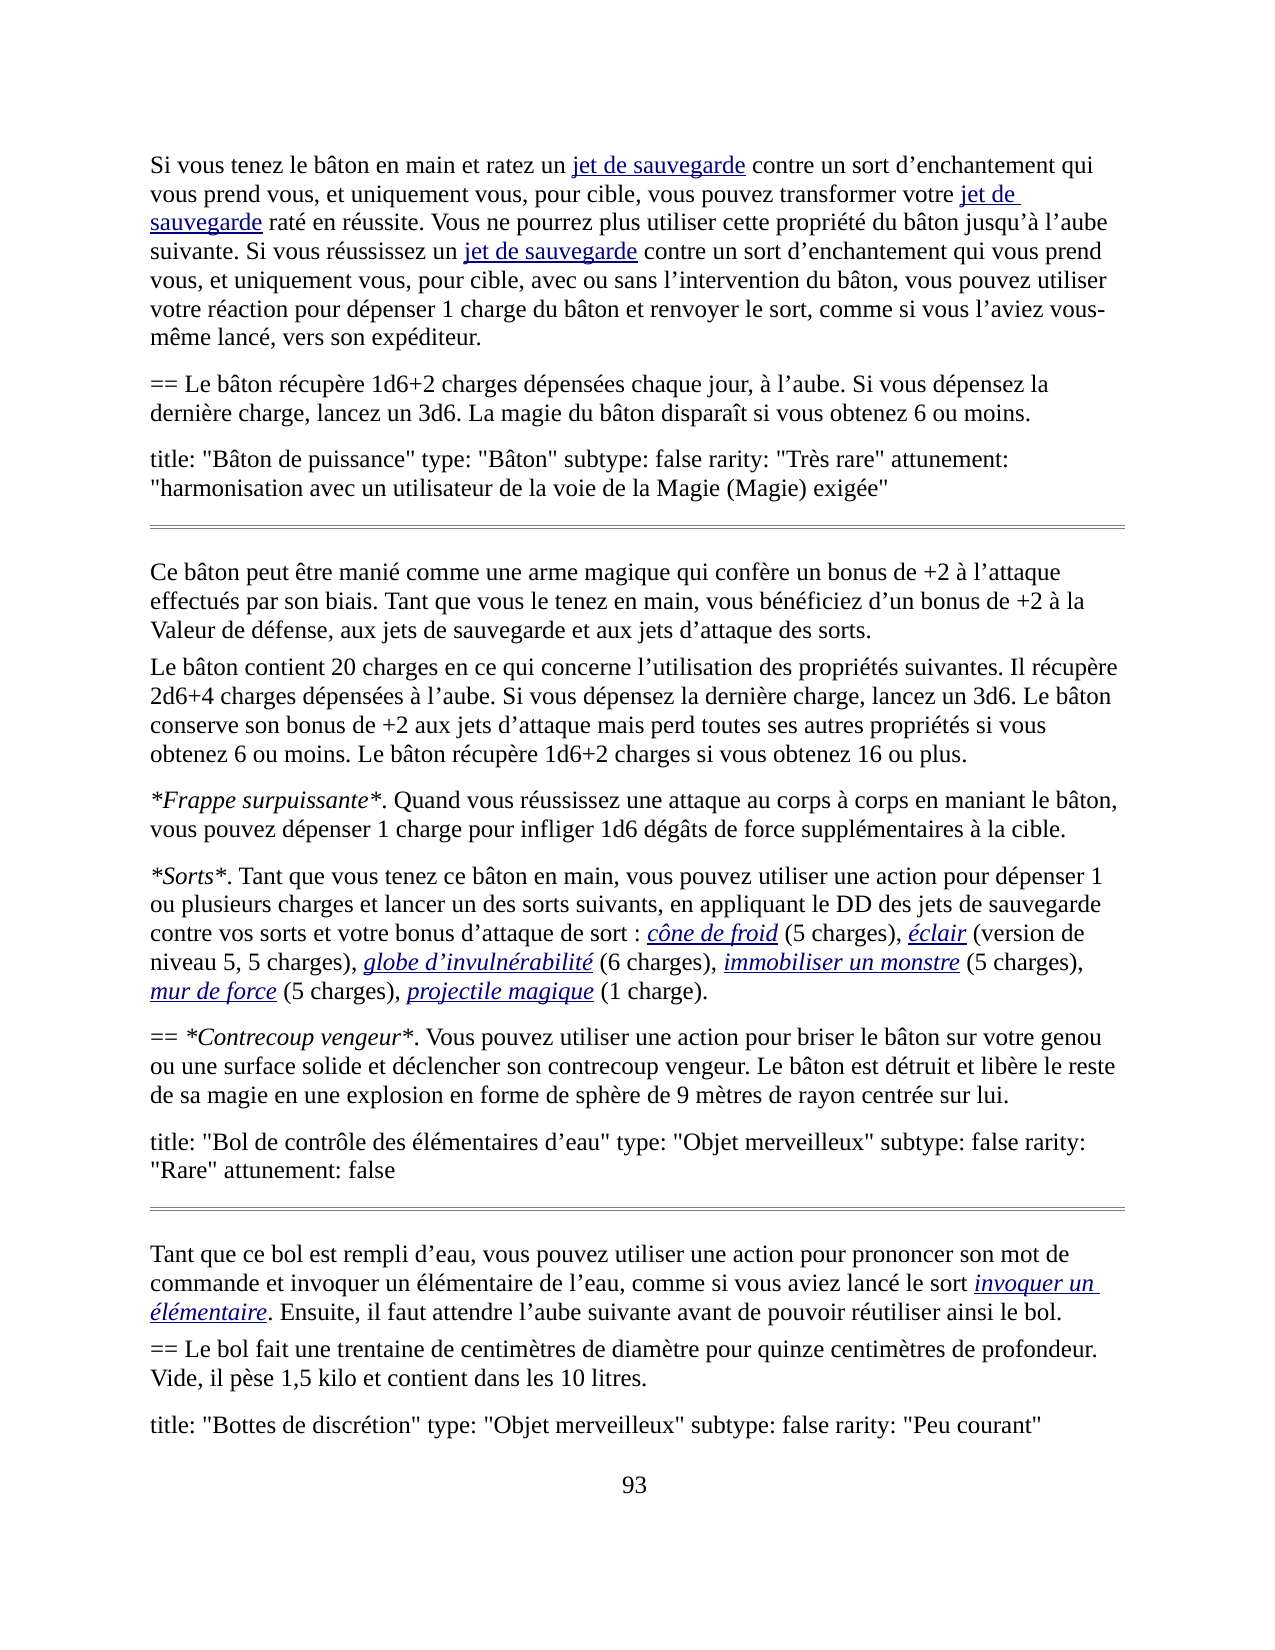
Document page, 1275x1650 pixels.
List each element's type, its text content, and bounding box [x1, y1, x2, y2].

text Si vous tenez le bâton en main et ratez un jet de sauvegarde contre un sort d’enchantement qui vous prend vous, et uniquement vous, pour cible, vous pouvez transformer votre jet de sauvegarde raté en réussite. Vous ne pourrez plus utiliser cette propriété du bâton jusqu’à l’aube suivante. Si vous réussissez un jet de sauvegarde contre un sort d’enchantement qui vous prend vous, et uniquement vous, pour cible, avec ou sans l’intervention du bâton, vous pouvez utiliser votre réaction pour dépenser 1 charge du bâton et renvoyer le sort, comme si vous l’aviez vous-même lancé, vers son expéditeur. [150, 150, 1125, 351]
text Le bâton contient 20 charges en ce qui concerne l’utilisation des propriétés suivantes. Il récupère 2d6+4 charges dépensées à l’aube. Si vous dépensez la dernière charge, lancez un 3d6. Le bâton conserve son bonus de +2 aux jets d’attaque mais perd toutes ses autres propriétés si vous obtenez 6 ou moins. Le bâton récupère 1d6+2 charges si vous obtenez 16 ou plus. [150, 652, 1125, 767]
text == Le bol fait une trentaine de centimètres de diamètre pour quinze centimètres de profondeur. Vide, il pèse 1,5 kilo et contient dans les 10 litres. [150, 1334, 1125, 1392]
text Tant que ce bol est rempli d’eau, vous pouvez utiliser une action pour prononcer son mot de commande et invoquer un élémentaire de l’eau, comme si vous aviez lancé le sort invoquer un élémentaire. Ensuite, il faut attendre l’aube suivante avant de pouvoir réutiliser ainsi le bol. [150, 1239, 1125, 1325]
text title: "Bâton de puissance" type: "Bâton" subtype: false rarity: "Très rare" attunement: "harmonisation avec un utilisateur de la voie de la Magie (Magie) exigée" [150, 444, 1125, 502]
text *Sorts*. Tant que vous tenez ce bâton en main, vous pouvez utiliser une action pour dépenser 1 ou plusieurs charges et lancer un des sorts suivants, en appliquant le DD des jets de sauvegarde contre vos sorts et votre bonus d’attaque de sort : cône de froid (5 charges), éclair (version de niveau 5, 5 charges), globe d’invulnérabilité (6 charges), immobiliser un monstre (5 charges), mur de force (5 charges), projectile magique (1 charge). [150, 861, 1125, 1004]
text == *Contrecoup vengeur*. Vous pouvez utiliser une action pour briser le bâton sur votre genou ou une surface solide et déclencher son contrecoup vengeur. Le bâton est détruit et libère le reste de sa magie en une explosion en forme de sphère de 9 mètres de rayon centrée sur lui. [150, 1022, 1125, 1109]
text title: "Bol de contrôle des élémentaires d’eau" type: "Objet merveilleux" subtype: false rarity: "Rare" attunement: false [150, 1127, 1125, 1184]
text *Frappe surpuissante*. Quand vous réussissez une attaque au corps à corps en maniant le bâton, vous pouvez dépenser 1 charge pour infliger 1d6 dégâts de force supplémentaires à la cible. [150, 785, 1125, 843]
text Ce bâton peut être manié comme une arme magique qui confère un bonus de +2 à l’attaque effectués par son biais. Tant que vous le tenez en main, vous bénéficiez d’un bonus de +2 à la Valeur de défense, aux jets de sauvegarde et aux jets d’attaque des sorts. [150, 557, 1125, 643]
text title: "Bottes de discrétion" type: "Objet merveilleux" subtype: false rarity: "Peu courant" [150, 1410, 1125, 1438]
text == Le bâton récupère 1d6+2 charges dépensées chaque jour, à l’aube. Si vous dépensez la dernière charge, lancez un 3d6. La magie du bâton disparaît si vous obtenez 6 ou moins. [150, 369, 1125, 427]
